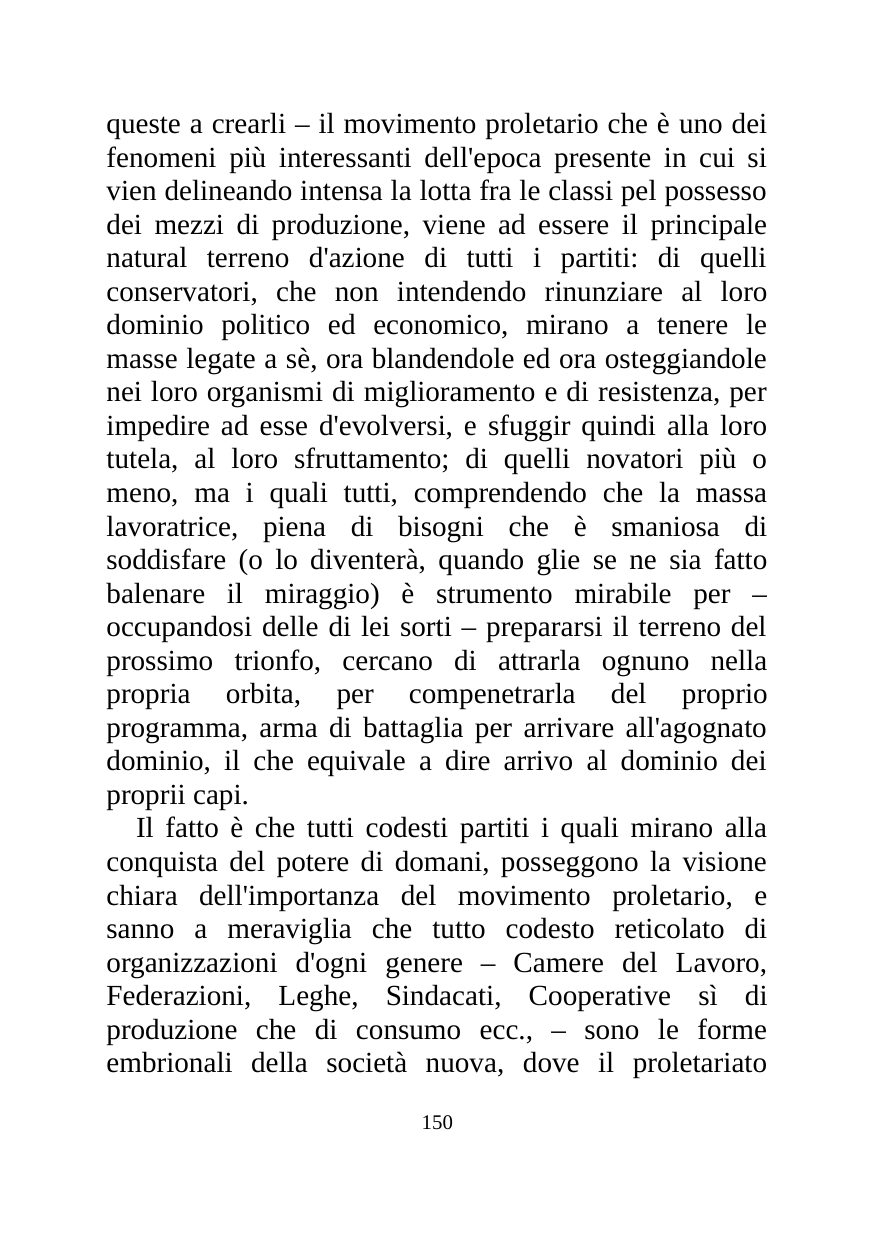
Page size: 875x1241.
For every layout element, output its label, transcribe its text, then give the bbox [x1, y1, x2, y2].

text Il fatto è che tutti codesti partiti i quali mirano alla conquista del potere di domani, posseggono la visione chiara dell'importanza del movimento proletario, e sanno a meraviglia che tutto codesto reticolato di organizzazioni d'ogni genere – Camere del Lavoro, Federazioni, Leghe, Sindacati, Cooperative sì di produzione che di consumo ecc., – sono le forme embrionali della società nuova, dove il proletariato [106, 811, 768, 1079]
text queste a crearli – il movimento proletario che è uno dei fenomeni più interessanti dell'epoca presente in cui si vien delineando intensa la lotta fra le classi pel possesso dei mezzi di produzione, viene ad essere il principale natural terreno d'azione di tutti i partiti: di quelli conservatori, che non intendendo rinunziare al loro dominio politico ed economico, mirano a tenere le masse legate a sè, ora blandendole ed ora osteggiandole nei loro organismi di miglioramento e di resistenza, per impedire ad esse d'evolversi, e sfuggir quindi alla loro tutela, al loro sfruttamento; di quelli novatori più o meno, ma i quali tutti, comprendendo che la massa lavoratrice, piena di bisogni che è smaniosa di soddisfare (o lo diventerà, quando glie se ne sia fatto balenare il miraggio) è strumento mirabile per – occupandosi delle di lei sorti – prepararsi il terreno del prossimo trionfo, cercano di attrarla ognuno nella propria orbita, per compenetrarla del proprio programma, arma di battaglia per arrivare all'agognato dominio, il che equivale a dire arrivo al dominio dei proprii capi. [106, 106, 768, 811]
